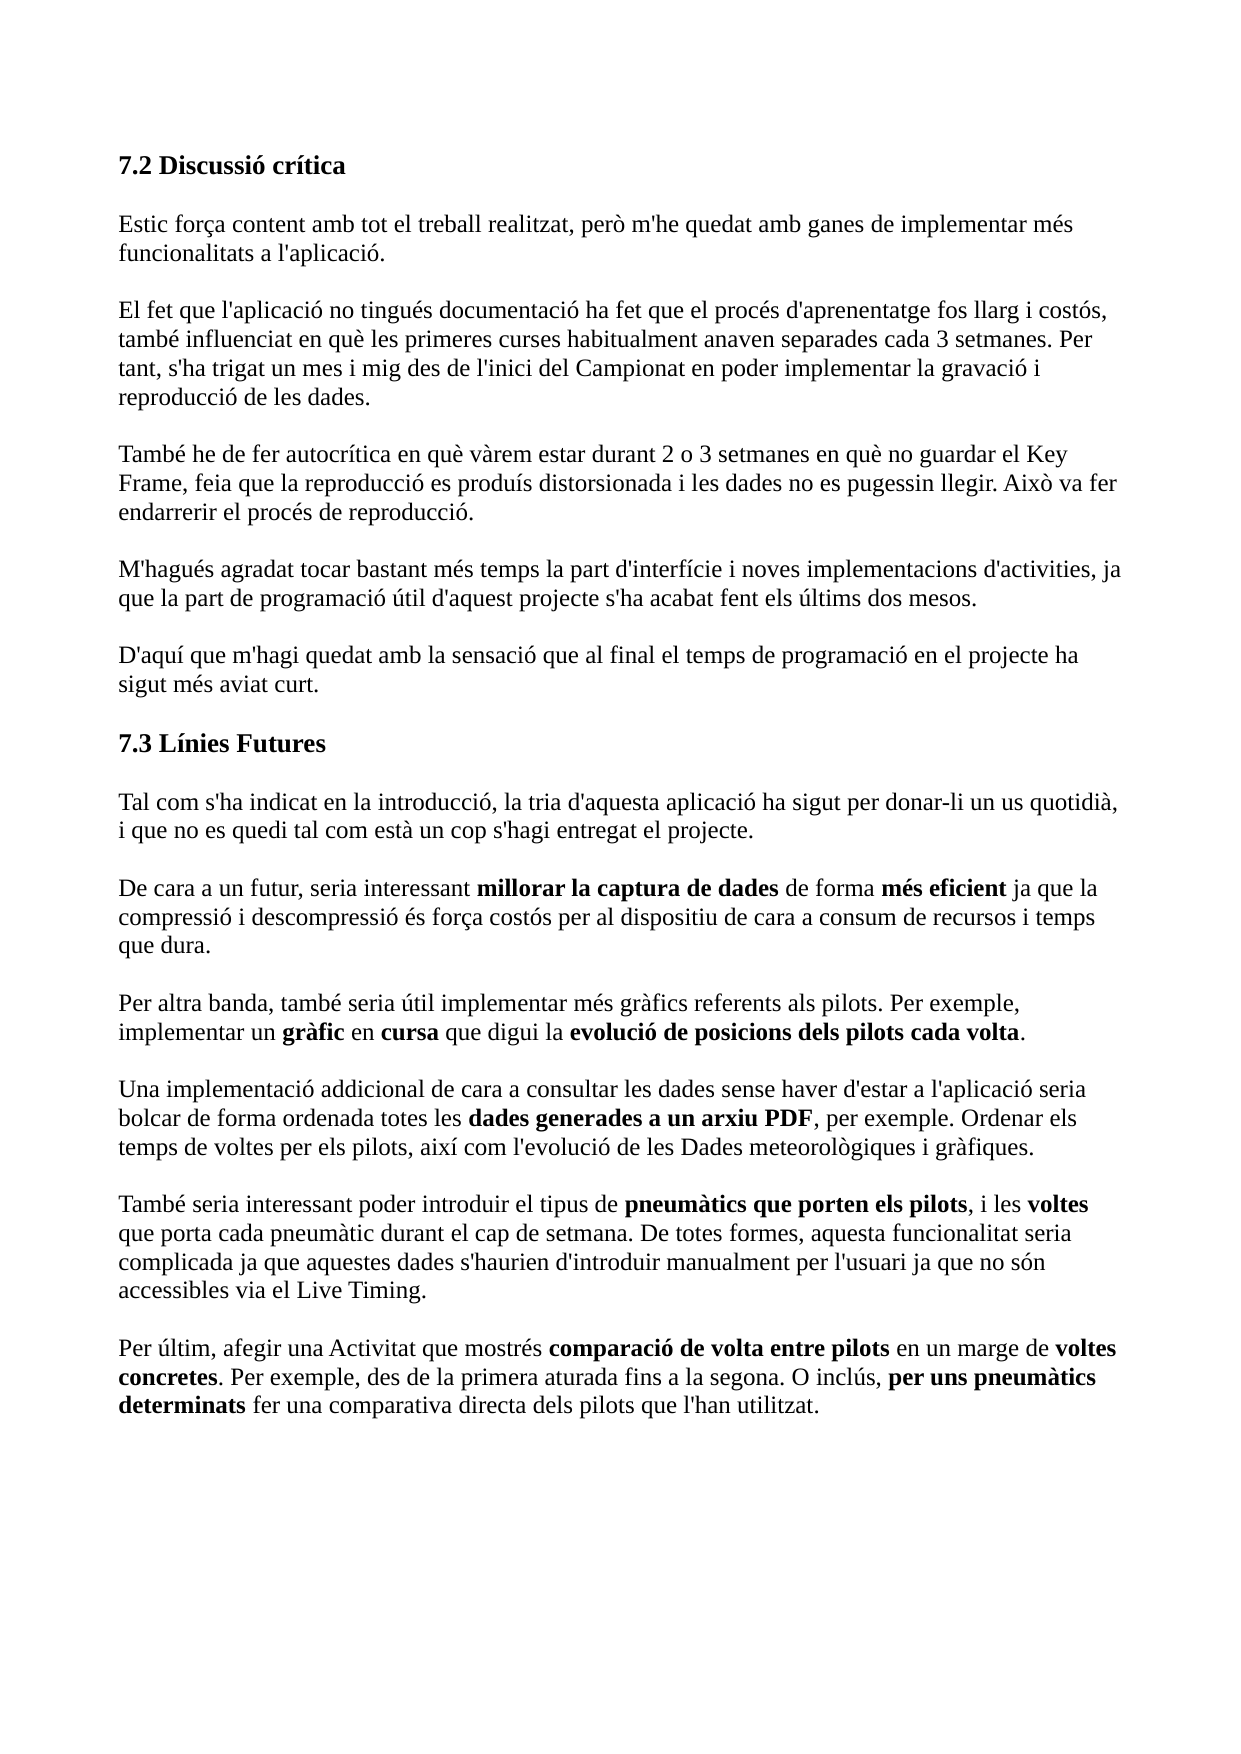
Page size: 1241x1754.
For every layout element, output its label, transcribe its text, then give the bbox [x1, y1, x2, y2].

text Tal com s'ha indicat en la introducció, la tria d'aquesta aplicació ha sigut per donar-li un us quotidià, i que no es quedi tal com està un cop s'hagi entregat el projecte. [118, 787, 1122, 844]
text El fet que l'aplicació no tingués documentació ha fet que el procés d'aprenentatge fos llarg i costós, també influenciat en què les primeres curses habitualment anaven separades cada 3 setmanes. Per tant, s'ha trigat un mes i mig des de l'inici del Campionat en poder implementar la gravació i reproducció de les dades. [118, 295, 1122, 410]
text Per altra banda, també seria útil implementar més gràfics referents als pilots. Per exemple, implementar un gràfic en cursa que digui la evolució de posicions dels pilots cada volta. [118, 988, 1122, 1045]
text M'hagués agradat tocar bastant més temps la part d'interfície i noves implementacions d'activities, ja que la part de programació útil d'aquest projecte s'ha acabat fent els últims dos mesos. [118, 554, 1122, 612]
text També seria interessant poder introduir el tipus de pneumàtics que porten els pilots, i les voltes que porta cada pneumàtic durant el cap de setmana. De totes formes, aquesta funcionalitat seria complicada ja que aquestes dades s'haurien d'introduir manualment per l'usuari ja que no són accessibles via el Live Timing. [118, 1189, 1122, 1304]
text Estic força content amb tot el treball realitzat, però m'he quedat amb ganes de implementar més funcionalitats a l'aplicació. [118, 209, 1122, 267]
text Per últim, afegir una Activitat que mostrés comparació de volta entre pilots en un marge de voltes concretes. Per exemple, des de la primera aturada fins a la segona. O inclús, per uns pneumàtics determinats fer una comparativa directa dels pilots que l'han utilitzat. [118, 1333, 1122, 1419]
text 7.3 Línies Futures [118, 727, 1122, 758]
text 7.2 Discussió crítica [118, 149, 1122, 180]
text Una implementació addicional de cara a consultar les dades sense haver d'estar a l'aplicació seria bolcar de forma ordenada totes les dades generades a un arxiu PDF, per exemple. Ordenar els temps de voltes per els pilots, així com l'evolució de les Dades meteorològiques i gràfiques. [118, 1074, 1122, 1160]
text D'aquí que m'hagi quedat amb la sensació que al final el temps de programació en el projecte ha sigut més aviat curt. [118, 640, 1122, 698]
text De cara a un futur, seria interessant millorar la captura de dades de forma més eficient ja que la compressió i descompressió és força costós per al dispositiu de cara a consum de recursos i temps que dura. [118, 873, 1122, 959]
text També he de fer autocrítica en què vàrem estar durant 2 o 3 setmanes en què no guardar el Key Frame, feia que la reproducció es produís distorsionada i les dades no es pugessin llegir. Això va fer endarrerir el procés de reproducció. [118, 439, 1122, 525]
